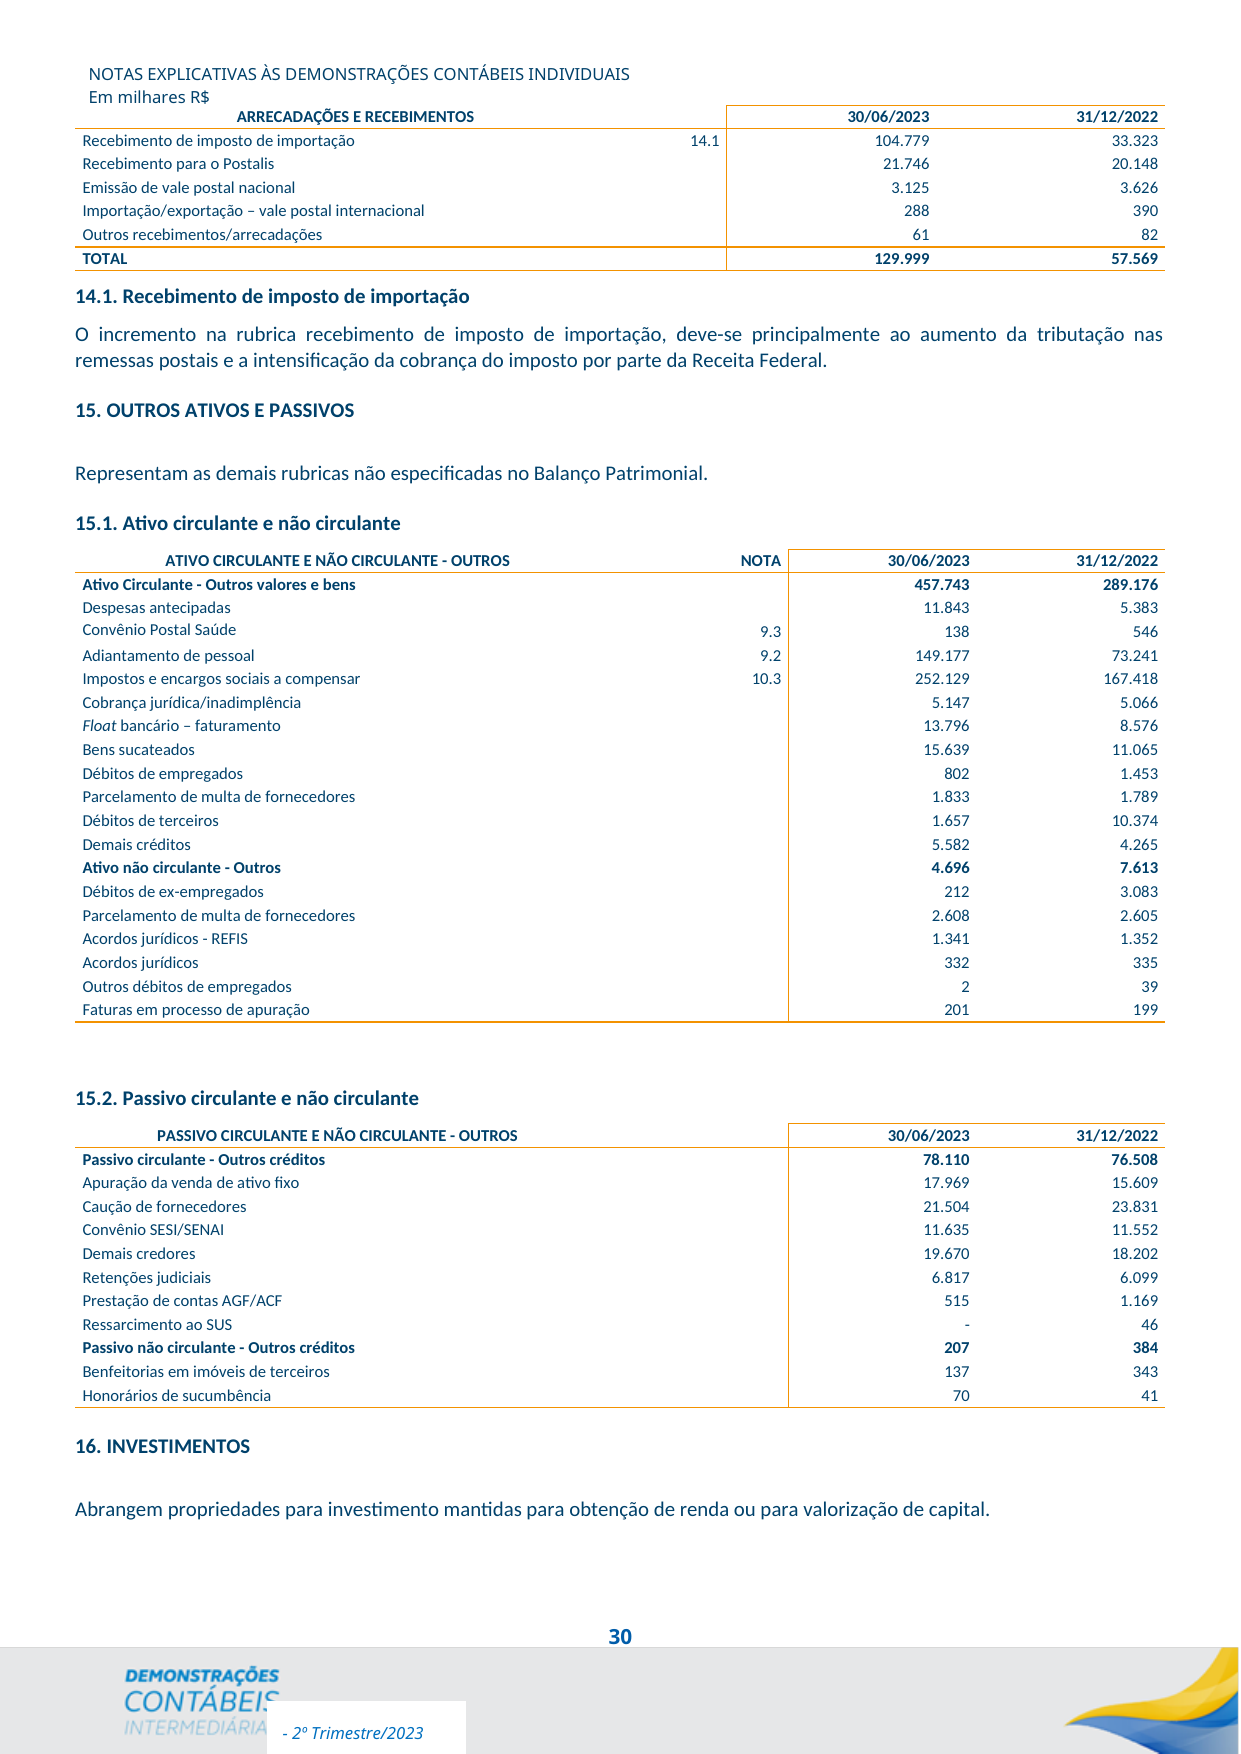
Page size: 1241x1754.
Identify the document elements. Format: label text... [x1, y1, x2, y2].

table_cell Convênio Postal Saúde [75, 620, 600, 643]
table_cell Parcelamento de multa de fornecedores [75, 785, 600, 809]
table_cell Ressarcimento ao SUS [75, 1313, 600, 1336]
table_cell Despesas antecipadas [75, 596, 600, 619]
table_cell 33.323 [936, 129, 1165, 152]
table_cell Bens sucateados [75, 738, 600, 761]
table_cell Convênio SESI/SENAI [75, 1218, 600, 1242]
table_cell 2 [789, 974, 977, 998]
table_cell 9.2 [600, 643, 788, 667]
table_cell 73.241 [977, 643, 1165, 667]
table_cell Parcelamento de multa de fornecedores [75, 903, 600, 927]
table_cell 46 [977, 1313, 1165, 1336]
table_cell 2.608 [789, 903, 977, 927]
table_header NOTA [600, 549, 788, 572]
table_cell [600, 974, 788, 998]
table_cell [600, 1384, 788, 1407]
table_cell 212 [789, 880, 977, 903]
table_header [600, 1123, 788, 1147]
table_cell [600, 1171, 788, 1194]
subtitle Ativo circulante e não circulante [75, 511, 1165, 536]
table_cell Emissão de vale postal nacional [75, 175, 636, 199]
table_cell [600, 738, 788, 761]
table_cell 9.3 [600, 620, 788, 643]
text O incremento na rubrica recebimento de imposto de importação, deve-se principalmente ao aumento da tributação nas remessas postais e a intensificação da cobrança do imposto por parte da Receita Federal. [75, 321, 1165, 372]
table_cell 3.125 [727, 175, 936, 199]
table_cell 61 [727, 223, 936, 246]
table_cell 3.083 [977, 880, 1165, 903]
table_cell 137 [789, 1360, 977, 1383]
table_cell Apuração da venda de ativo fixo [75, 1171, 600, 1194]
table_cell [600, 927, 788, 951]
table_cell 11.552 [977, 1218, 1165, 1242]
table_header [636, 114, 726, 128]
table_cell 5.147 [789, 690, 977, 714]
table_cell 1.169 [977, 1289, 1165, 1312]
table_cell 335 [977, 951, 1165, 974]
table_cell 20.148 [936, 152, 1165, 175]
table_cell Acordos jurídicos - REFIS [75, 927, 600, 951]
table_cell 11.065 [977, 738, 1165, 761]
table_header 30/06/2023 [727, 114, 936, 128]
table_header ATIVO CIRCULANTE E NÃO CIRCULANTE - OUTROS [75, 549, 600, 572]
subtitle OUTROS ATIVOS E PASSIVOS [75, 397, 1165, 423]
table_cell 10.374 [977, 809, 1165, 832]
table_cell [600, 573, 788, 596]
table_cell 1.341 [789, 927, 977, 951]
table_header PASSIVO CIRCULANTE E NÃO CIRCULANTE - OUTROS [75, 1123, 600, 1147]
table_cell 82 [936, 223, 1165, 246]
table_header 30/06/2023 [789, 550, 977, 572]
table_cell 18.202 [977, 1242, 1165, 1265]
table_cell 5.383 [977, 596, 1165, 619]
table_header 31/12/2022 [977, 550, 1165, 572]
table_cell [600, 596, 788, 619]
table_cell 21.746 [727, 152, 936, 175]
table_cell 289.176 [977, 573, 1165, 596]
table_cell 57.569 [936, 248, 1165, 270]
table_cell 13.796 [789, 714, 977, 738]
table_cell [600, 1336, 788, 1360]
table_cell [600, 998, 788, 1021]
table_cell 5.582 [789, 832, 977, 856]
table_cell 41 [977, 1384, 1165, 1407]
table_cell TOTAL [75, 248, 636, 270]
table_cell [600, 1289, 788, 1312]
table_cell [636, 199, 726, 223]
table_cell 1.352 [977, 927, 1165, 951]
table_cell 11.635 [789, 1218, 977, 1242]
table_cell 167.418 [977, 667, 1165, 690]
table_cell 207 [789, 1336, 977, 1360]
table_cell [600, 1265, 788, 1289]
subtitle Passivo circulante e não circulante [75, 1085, 1165, 1111]
table_cell 201 [789, 998, 977, 1021]
table_cell [600, 951, 788, 974]
table_header 31/12/2022 [936, 114, 1165, 128]
text Abrangem propriedades para investimento mantidas para obtenção de renda ou para valorização de capital. [75, 1496, 1165, 1521]
table_cell [600, 1194, 788, 1218]
table_cell [600, 832, 788, 856]
table_cell Impostos e encargos sociais a compensar [75, 667, 600, 690]
table_cell 6.099 [977, 1265, 1165, 1289]
table_cell 252.129 [789, 667, 977, 690]
table_cell 78.110 [789, 1148, 977, 1171]
table_cell 19.670 [789, 1242, 977, 1265]
table_cell Passivo circulante - Outros créditos [75, 1148, 600, 1171]
table_cell [600, 761, 788, 785]
table_cell 104.779 [727, 129, 936, 152]
table_cell Benfeitorias em imóveis de terceiros [75, 1360, 600, 1383]
table_cell 1.833 [789, 785, 977, 809]
table_cell [600, 880, 788, 903]
table_cell 5.066 [977, 690, 1165, 714]
table_cell Débitos de terceiros [75, 809, 600, 832]
table_cell Passivo não circulante - Outros créditos [75, 1336, 600, 1360]
table_cell 21.504 [789, 1194, 977, 1218]
table_cell 515 [789, 1289, 977, 1312]
table_cell 390 [936, 199, 1165, 223]
table_cell 4.696 [789, 856, 977, 879]
table_cell 129.999 [727, 248, 936, 270]
subtitle Recebimento de imposto de importação [75, 283, 1165, 309]
table_cell Ativo Circulante - Outros valores e bens [75, 573, 600, 596]
table_cell 70 [789, 1384, 977, 1407]
table_cell 6.817 [789, 1265, 977, 1289]
table_cell 332 [789, 951, 977, 974]
table_cell Débitos de empregados [75, 761, 600, 785]
table_cell 149.177 [789, 643, 977, 667]
table_cell [600, 856, 788, 879]
table_cell 1.657 [789, 809, 977, 832]
table_cell Prestação de contas AGF/ACF [75, 1289, 600, 1312]
table_cell [636, 223, 726, 246]
table_cell [600, 690, 788, 714]
table_header 30/06/2023 [789, 1124, 977, 1147]
table_cell Ativo não circulante - Outros [75, 856, 600, 879]
table_cell [600, 1148, 788, 1171]
table_cell 457.743 [789, 573, 977, 596]
table_cell Outros débitos de empregados [75, 974, 600, 998]
table_cell Cobrança jurídica/inadimplência [75, 690, 600, 714]
table_cell 2.605 [977, 903, 1165, 927]
table_header 31/12/2022 [977, 1124, 1165, 1147]
table_cell Recebimento para o Postalis [75, 152, 636, 175]
table_cell [600, 1242, 788, 1265]
table_cell 15.609 [977, 1171, 1165, 1194]
table_cell Retenções judiciais [75, 1265, 600, 1289]
table_cell [600, 1218, 788, 1242]
table_header ARRECADAÇÕES E RECEBIMENTOS [75, 114, 636, 128]
table_cell 138 [789, 620, 977, 643]
table_cell [600, 714, 788, 738]
table_cell 343 [977, 1360, 1165, 1383]
table_cell 17.969 [789, 1171, 977, 1194]
table_cell Recebimento de imposto de importação [75, 129, 636, 152]
table_cell Caução de fornecedores [75, 1194, 600, 1218]
table_cell [636, 152, 726, 175]
table_cell 546 [977, 620, 1165, 643]
table_cell 8.576 [977, 714, 1165, 738]
table_cell - [789, 1313, 977, 1336]
table_cell 39 [977, 974, 1165, 998]
table_cell 14.1 [636, 129, 726, 152]
table_cell 11.843 [789, 596, 977, 619]
table_cell 4.265 [977, 832, 1165, 856]
picture [0, 1646, 1240, 1754]
table_cell 76.508 [977, 1148, 1165, 1171]
table_cell Faturas em processo de apuração [75, 998, 600, 1021]
table_cell Demais credores [75, 1242, 600, 1265]
table_cell [636, 248, 726, 270]
table_cell Outros recebimentos/arrecadações [75, 223, 636, 246]
table_cell 384 [977, 1336, 1165, 1360]
table_cell [600, 1360, 788, 1383]
table_cell Acordos jurídicos [75, 951, 600, 974]
text Representam as demais rubricas não especificadas no Balanço Patrimonial. [75, 460, 1165, 486]
table_cell Demais créditos [75, 832, 600, 856]
table_cell 1.453 [977, 761, 1165, 785]
table_cell 3.626 [936, 175, 1165, 199]
table_cell Débitos de ex-empregados [75, 880, 600, 903]
table_cell 15.639 [789, 738, 977, 761]
table_cell 1.789 [977, 785, 1165, 809]
table_cell Honorários de sucumbência [75, 1384, 600, 1407]
table_cell 802 [789, 761, 977, 785]
table_cell [600, 1313, 788, 1336]
subtitle INVESTIMENTOS [75, 1433, 1165, 1458]
table_cell Importação/exportação – vale postal internacional [75, 199, 636, 223]
table_cell [636, 175, 726, 199]
table_cell 199 [977, 998, 1165, 1021]
table_cell Float bancário – faturamento [75, 714, 600, 738]
table_cell Adiantamento de pessoal [75, 643, 600, 667]
table_cell 10.3 [600, 667, 788, 690]
table_cell 23.831 [977, 1194, 1165, 1218]
table_cell 7.613 [977, 856, 1165, 879]
table_cell [600, 903, 788, 927]
table_cell [600, 809, 788, 832]
table_cell [600, 785, 788, 809]
table_cell 288 [727, 199, 936, 223]
